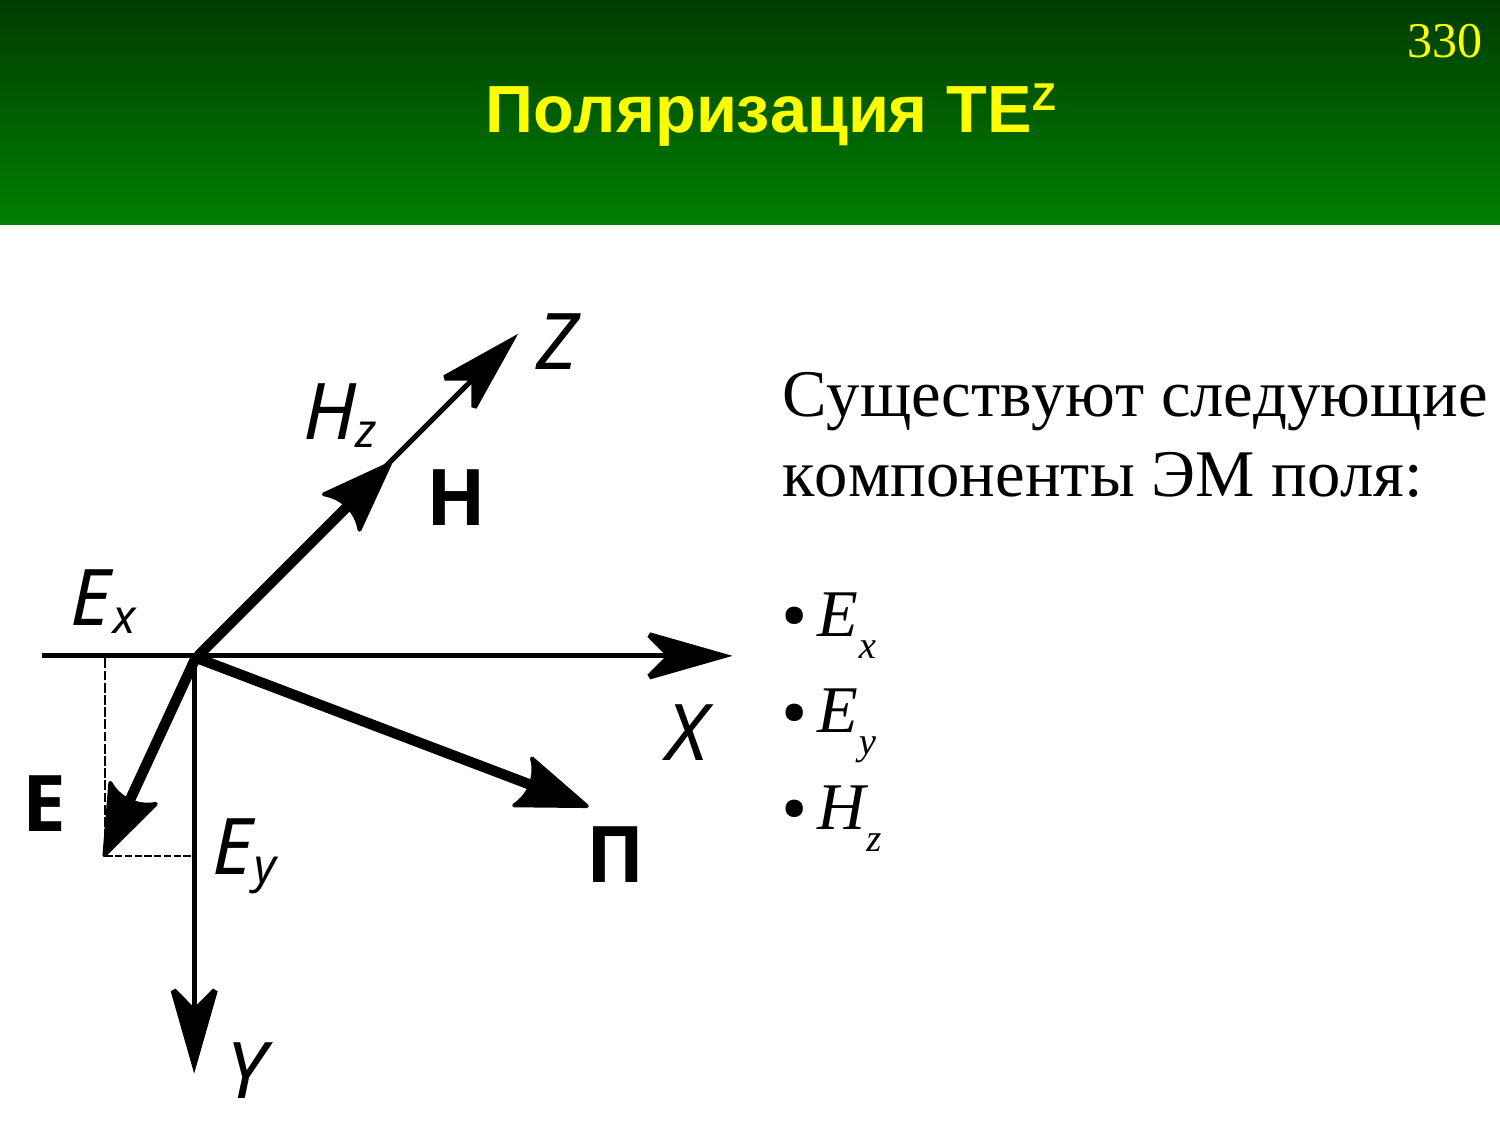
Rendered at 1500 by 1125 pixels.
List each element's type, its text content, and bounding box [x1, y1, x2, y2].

picture [29, 312, 733, 1099]
title Поляризация TEZ [100, 7, 1441, 204]
text_box Существуют следующие компоненты ЭМ поля: Ex Ey Hz [767, 342, 1500, 867]
